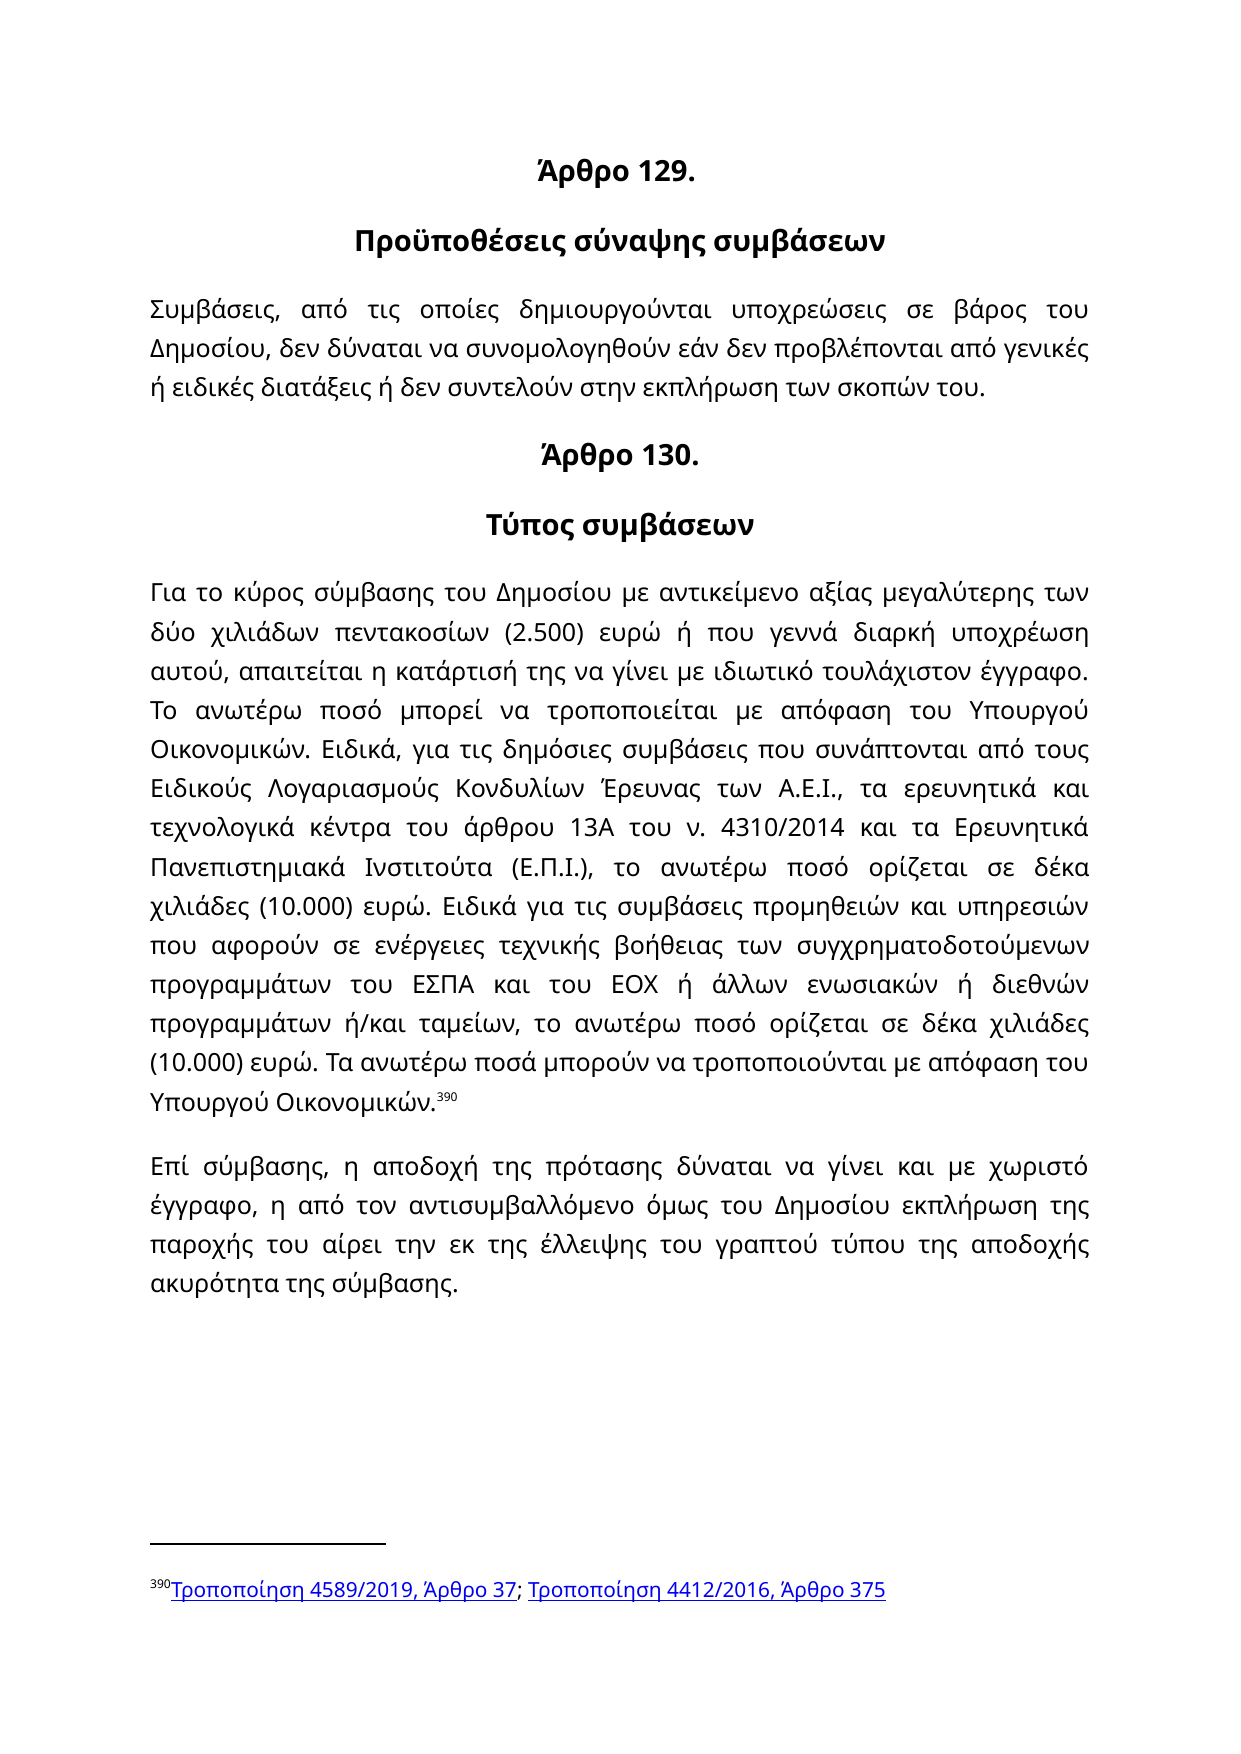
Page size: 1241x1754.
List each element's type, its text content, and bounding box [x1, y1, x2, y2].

subtitle Προϋποθέσεις σύναψης συμβάσεων [150, 221, 1090, 260]
subtitle Άρθρο 129. [150, 150, 1090, 190]
text Για το κύρος σύμβασης του Δημοσίου με αντικείμενο αξίας μεγαλύτερης των δύο χιλιάδων πεντακοσίων (2.500) ευρώ ή που γεννά διαρκή υποχρέωση αυτού, απαιτείται η κατάρτισή της να γίνει με ιδιωτικό τουλάχιστον έγγραφο. Το ανωτέρω ποσό μπορεί να τροποποιείται με απόφαση του Υπουργού Οικονομικών. Ειδικά, για τις δημόσιες συμβάσεις που συνάπτονται από τους Ειδικούς Λογαριασμούς Κονδυλίων Έρευνας των Α.Ε.Ι., τα ερευνητικά και τεχνολογικά κέντρα του άρθρου 13Α του ν. 4310/2014 και τα Ερευνητικά Πανεπιστημιακά Ινστιτούτα (Ε.Π.Ι.), το ανωτέρω ποσό ορίζεται σε δέκα χιλιάδες (10.000) ευρώ. Ειδικά για τις συμβάσεις προμηθειών και υπηρεσιών που αφορούν σε ενέργειες τεχνικής βοήθειας των συγχρηματοδοτούμενων προγραμμάτων του ΕΣΠΑ και του ΕΟΧ ή άλλων ενωσιακών ή διεθνών προγραμμάτων ή/και ταμείων, το ανωτέρω ποσό ορίζεται σε δέκα χιλιάδες (10.000) ευρώ. Τα ανωτέρω ποσά μπορούν να τροποποιούνται με απόφαση του Υπουργού Οικονομικών. [150, 575, 1090, 1118]
text Συμβάσεις, από τις οποίες δημιουργούνται υποχρεώσεις σε βάρος του Δημοσίου, δεν δύναται να συνομολογηθούν εάν δεν προβλέπονται από γενικές ή ειδικές διατάξεις ή δεν συντελούν στην εκπλήρωση των σκοπών του. [150, 291, 1090, 404]
text Επί σύμβασης, η αποδοχή της πρότασης δύναται να γίνει και με χωριστό έγγραφο, η από τον αντισυμβαλλόμενο όμως του Δημοσίου εκπλήρωση της παροχής του αίρει την εκ της έλλειψης του γραπτού τύπου της αποδοχής ακυρότητα της σύμβασης. [150, 1148, 1090, 1300]
subtitle Τύπος συμβάσεων [150, 504, 1090, 544]
text Τροποποίηση 4589/2019, Άρθρο 37; Τροποποίηση 4412/2016, Άρθρο 375 [150, 1576, 1090, 1604]
subtitle Άρθρο 130. [150, 434, 1090, 473]
